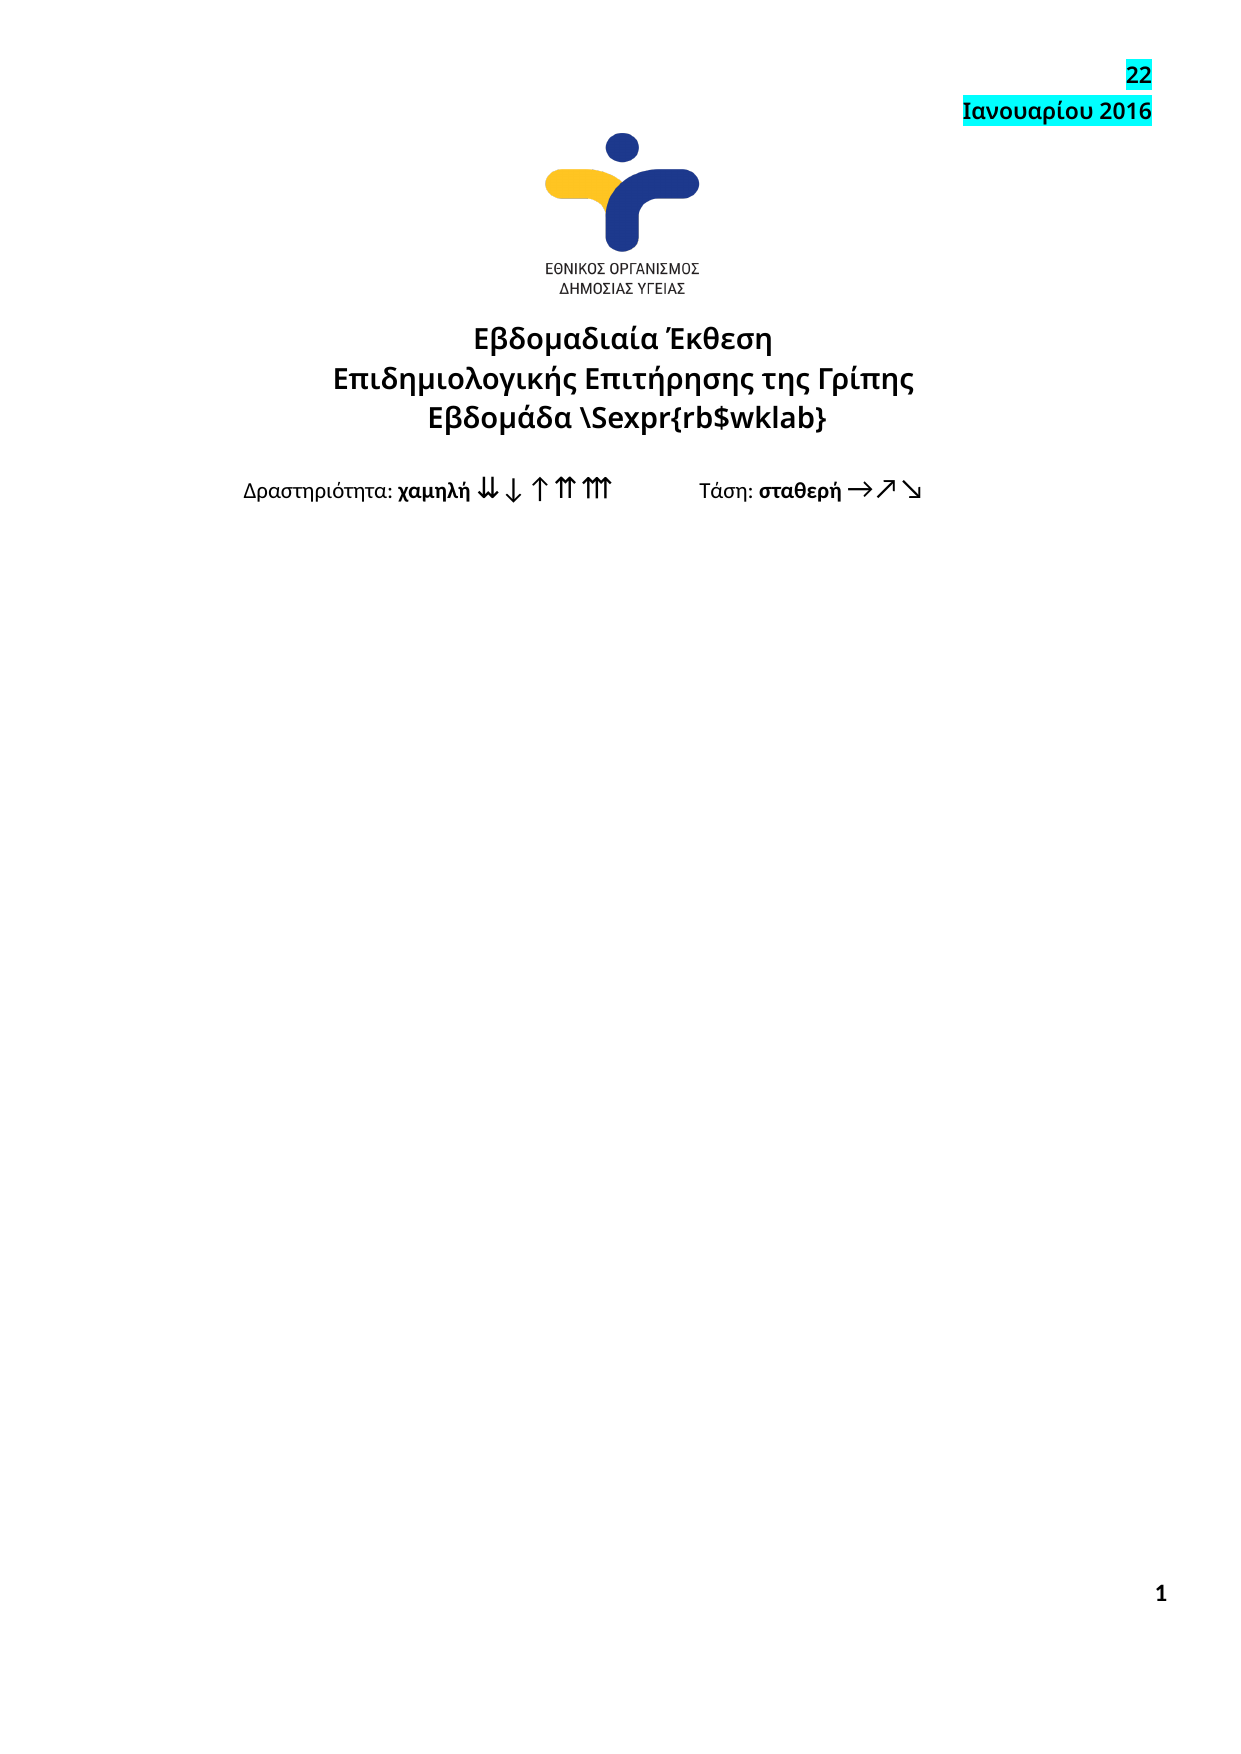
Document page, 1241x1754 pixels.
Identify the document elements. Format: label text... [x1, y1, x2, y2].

table_header Τάση: σταθερή →↗↘ [620, 465, 1004, 533]
picture [528, 123, 712, 301]
subtitle Επιδημιολογικής Επιτήρησης της Γρίπης [44, 358, 1202, 398]
subtitle Εβδομαδιαία Έκθεση [44, 301, 1202, 358]
table_header Δραστηριότητα: χαμηλή ⇊↓↑⇈⇶ [236, 465, 620, 533]
subtitle Eβδομάδα \Sexpr{rb$wklab} [44, 398, 1202, 437]
